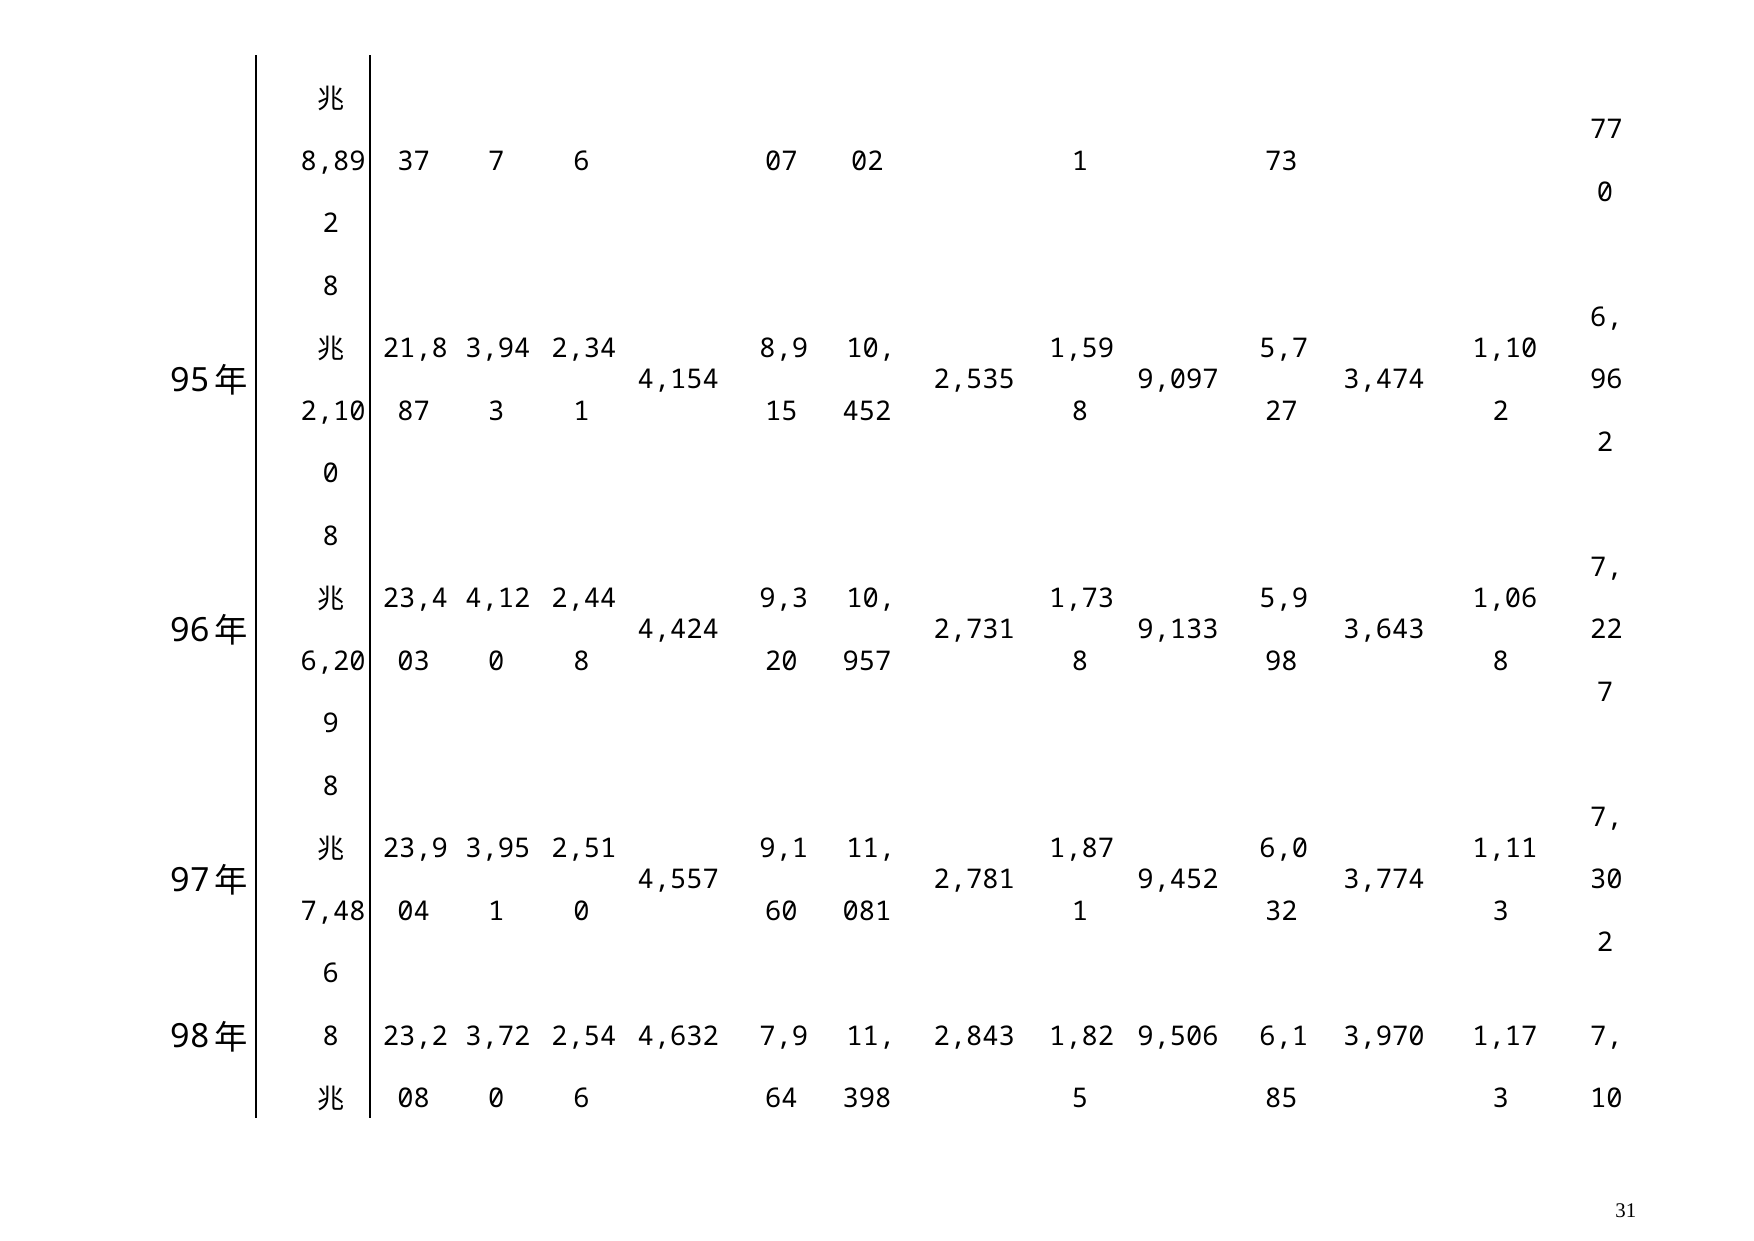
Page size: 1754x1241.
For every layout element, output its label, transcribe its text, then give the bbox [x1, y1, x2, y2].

table_cell 7,227 [1544, 493, 1627, 743]
table_cell 6 [535, 55, 622, 243]
table_cell 1,173 [1435, 993, 1544, 1118]
table_cell 4,120 [453, 493, 534, 743]
table_cell 2,448 [535, 493, 622, 743]
table_cell 4,154 [622, 243, 732, 493]
table_cell 4,557 [622, 743, 732, 993]
table_cell 95年 [127, 243, 255, 493]
table_cell 1,598 [1032, 243, 1119, 493]
table_cell 9,506 [1119, 993, 1231, 1118]
table_cell 8兆7,486 [257, 743, 369, 993]
table_cell 9,133 [1119, 493, 1231, 743]
table_cell 2,546 [535, 993, 622, 1118]
table_cell 3,943 [453, 243, 534, 493]
table_cell 4,424 [622, 493, 732, 743]
table_cell 1,738 [1032, 493, 1119, 743]
table_cell 8,915 [732, 243, 813, 493]
table_cell 1 [1032, 55, 1119, 243]
table_cell 1,113 [1435, 743, 1544, 993]
table_cell 4,632 [622, 993, 732, 1118]
table_cell 23,904 [371, 743, 452, 993]
table_cell 11,398 [813, 993, 901, 1118]
table_cell 8兆2,100 [257, 243, 369, 493]
table_cell 兆8,892 [257, 55, 369, 243]
table_cell 6,185 [1231, 993, 1313, 1118]
table_cell 2,781 [901, 743, 1032, 993]
table_cell 02 [813, 55, 901, 243]
table_cell 1,871 [1032, 743, 1119, 993]
table_cell 11,081 [813, 743, 901, 993]
table_cell 8兆6,209 [257, 493, 369, 743]
table_cell 21,887 [371, 243, 452, 493]
table_cell 2,510 [535, 743, 622, 993]
table_cell 10,957 [813, 493, 901, 743]
table_cell [127, 55, 255, 243]
table_cell 8兆 [257, 993, 369, 1118]
table_cell 9,452 [1119, 743, 1231, 993]
table_cell 3,951 [453, 743, 534, 993]
table_cell [1119, 55, 1231, 243]
table_cell 07 [732, 55, 813, 243]
table_cell 7,10 [1544, 993, 1627, 1118]
table_cell 2,731 [901, 493, 1032, 743]
table_cell 23,208 [371, 993, 452, 1118]
table_cell [901, 55, 1032, 243]
table_cell 3,774 [1313, 743, 1435, 993]
table_cell 5,998 [1231, 493, 1313, 743]
table_cell 1,825 [1032, 993, 1119, 1118]
table_cell 23,403 [371, 493, 452, 743]
table_cell 37 [371, 55, 452, 243]
table_cell [1435, 55, 1544, 243]
table_cell 9,097 [1119, 243, 1231, 493]
table_cell 5,727 [1231, 243, 1313, 493]
table_cell 3,970 [1313, 993, 1435, 1118]
table_cell 96年 [127, 493, 255, 743]
table_cell 98年 [127, 993, 255, 1118]
table_cell 3,474 [1313, 243, 1435, 493]
table_cell 6,032 [1231, 743, 1313, 993]
table_cell 6,962 [1544, 243, 1627, 493]
table_cell 7 [453, 55, 534, 243]
table_cell 10,452 [813, 243, 901, 493]
table_cell 1,068 [1435, 493, 1544, 743]
table_cell [1313, 55, 1435, 243]
table_cell 1,102 [1435, 243, 1544, 493]
table_cell 97年 [127, 743, 255, 993]
table_cell 9,320 [732, 493, 813, 743]
table_cell 73 [1231, 55, 1313, 243]
table_cell 770 [1544, 55, 1627, 243]
table_cell 2,843 [901, 993, 1032, 1118]
table_cell 7,964 [732, 993, 813, 1118]
table_cell [622, 55, 732, 243]
table_cell 9,160 [732, 743, 813, 993]
table_cell 2,341 [535, 243, 622, 493]
table_cell 7,302 [1544, 743, 1627, 993]
table_cell 3,643 [1313, 493, 1435, 743]
table_cell 2,535 [901, 243, 1032, 493]
table_cell 3,720 [453, 993, 534, 1118]
